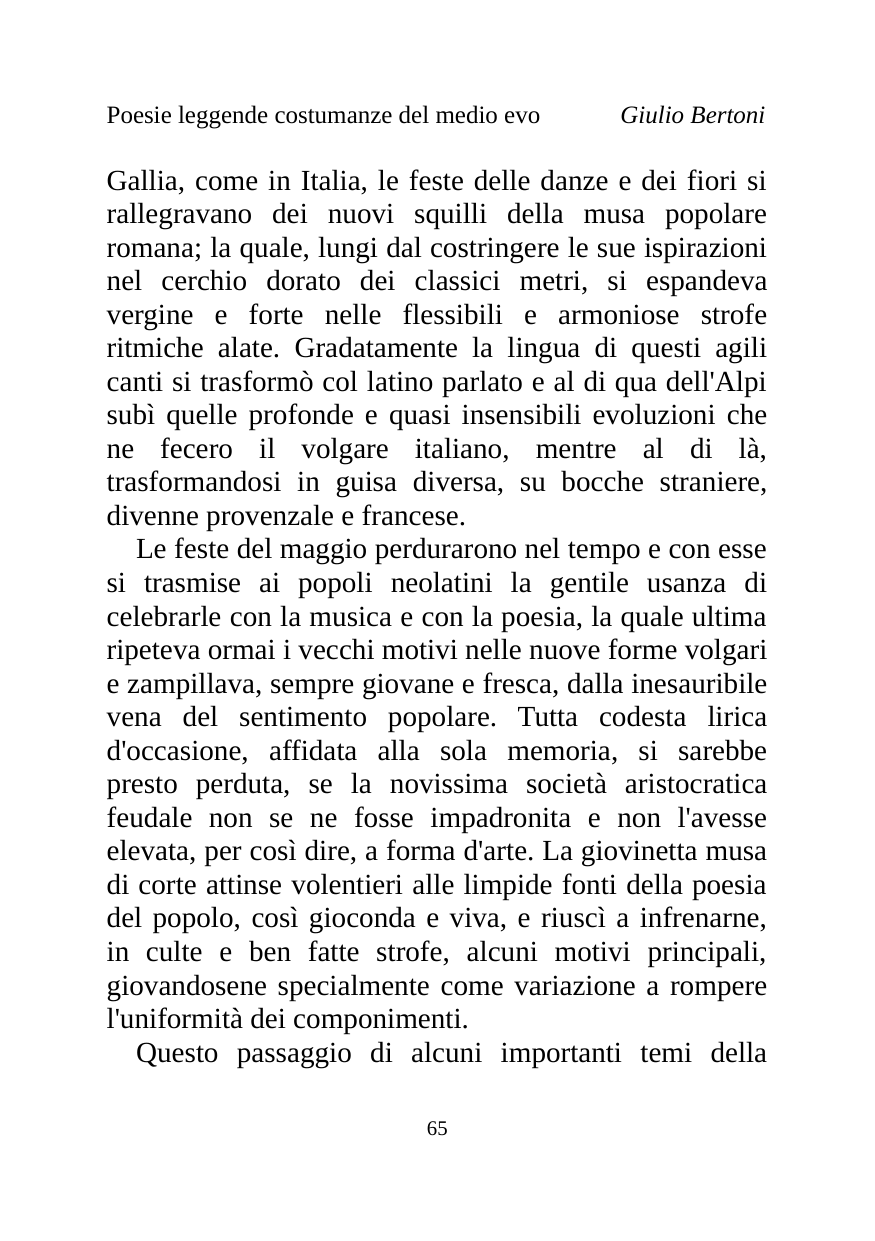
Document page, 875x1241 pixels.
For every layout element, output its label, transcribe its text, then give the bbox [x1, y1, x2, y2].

text Questo passaggio di alcuni importanti temi della [106, 1035, 768, 1068]
text Gallia, come in Italia, le feste delle danze e dei fiori si rallegravano dei nuovi squilli della musa popolare romana; la quale, lungi dal costringere le sue ispirazioni nel cerchio dorato dei classici metri, si espandeva vergine e forte nelle flessibili e armoniose strofe ritmiche alate. Gradatamente la lingua di questi agili canti si trasformò col latino parlato e al di qua dell'Alpi subì quelle profonde e quasi insensibili evoluzioni che ne fecero il volgare italiano, mentre al di là, trasformandosi in guisa diversa, su bocche straniere, divenne provenzale e francese. [106, 163, 768, 532]
text Le feste del maggio perdurarono nel tempo e con esse si trasmise ai popoli neolatini la gentile usanza di celebrarle con la musica e con la poesia, la quale ultima ripeteva ormai i vecchi motivi nelle nuove forme volgari e zampillava, sempre giovane e fresca, dalla inesauribile vena del sentimento popolare. Tutta codesta lirica d'occasione, affidata alla sola memoria, si sarebbe presto perduta, se la novissima società aristocratica feudale non se ne fosse impadronita e non l'avesse elevata, per così dire, a forma d'arte. La giovinetta musa di corte attinse volentieri alle limpide fonti della poesia del popolo, così gioconda e viva, e riuscì a infrenarne, in culte e ben fatte strofe, alcuni motivi principali, giovandosene specialmente come variazione a rompere l'uniformità dei componimenti. [106, 532, 768, 1035]
